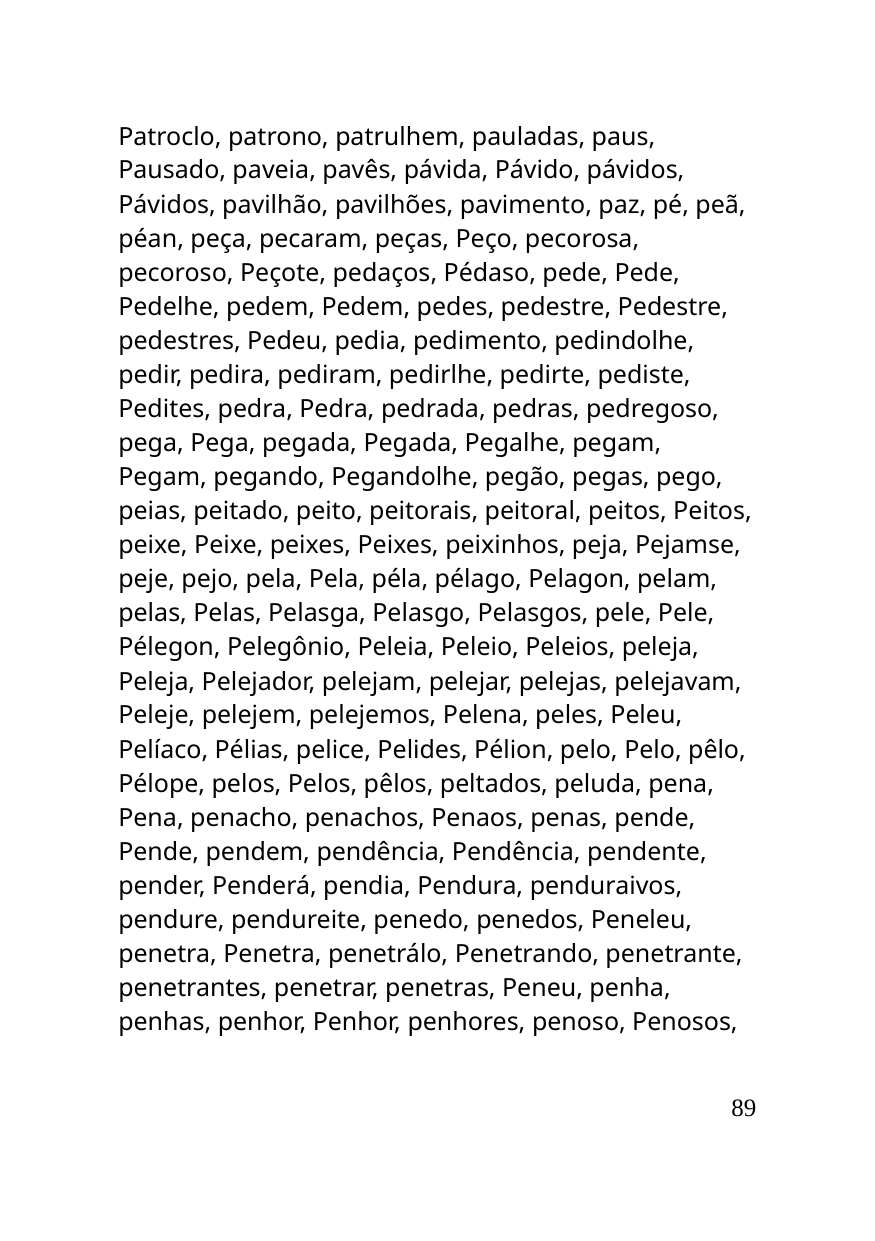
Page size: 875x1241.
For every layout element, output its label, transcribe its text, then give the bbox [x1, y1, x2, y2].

text Patroclo, patrono, patrulhem, pauladas, paus, Pausado, paveia, pavês, pávida, Pávido, pávidos, Pávidos, pavilhão, pavilhões, pavimento, paz, pé, peã, péan, peça, pecaram, peças, Peço, pecorosa, pecoroso, Peçote, pedaços, Pédaso, pede, Pede, Pedelhe, pedem, Pedem, pedes, pedestre, Pedestre, pedestres, Pedeu, pedia, pedimento, pedindolhe, pedir, pedira, pediram, pedirlhe, pedirte, pediste, Pedites, pedra, Pedra, pedrada, pedras, pedregoso, pega, Pega, pegada, Pegada, Pegalhe, pegam, Pegam, pegando, Pegandolhe, pegão, pegas, pego, peias, peitado, peito, peitorais, peitoral, peitos, Peitos, peixe, Peixe, peixes, Peixes, peixinhos, peja, Pejamse, peje, pejo, pela, Pela, péla, pélago, Pelagon, pelam, pelas, Pelas, Pelasga, Pelasgo, Pelasgos, pele, Pele, Pélegon, Pelegônio, Peleia, Peleio, Peleios, peleja, Peleja, Pelejador, pelejam, pelejar, pelejas, pelejavam, Peleje, pelejem, pelejemos, Pelena, peles, Peleu, Pelíaco, Pélias, pelice, Pelides, Pélion, pelo, Pelo, pêlo, Pélope, pelos, Pelos, pêlos, peltados, peluda, pena, Pena, penacho, penachos, Penaos, penas, pende, Pende, pendem, pendência, Pendência, pendente, pender, Penderá, pendia, Pendura, penduraivos, pendure, pendureite, penedo, penedos, Peneleu, penetra, Penetra, penetrálo, Penetrando, penetrante, penetrantes, penetrar, penetras, Peneu, penha, penhas, penhor, Penhor, penhores, penoso, Penosos, [118, 118, 756, 1038]
